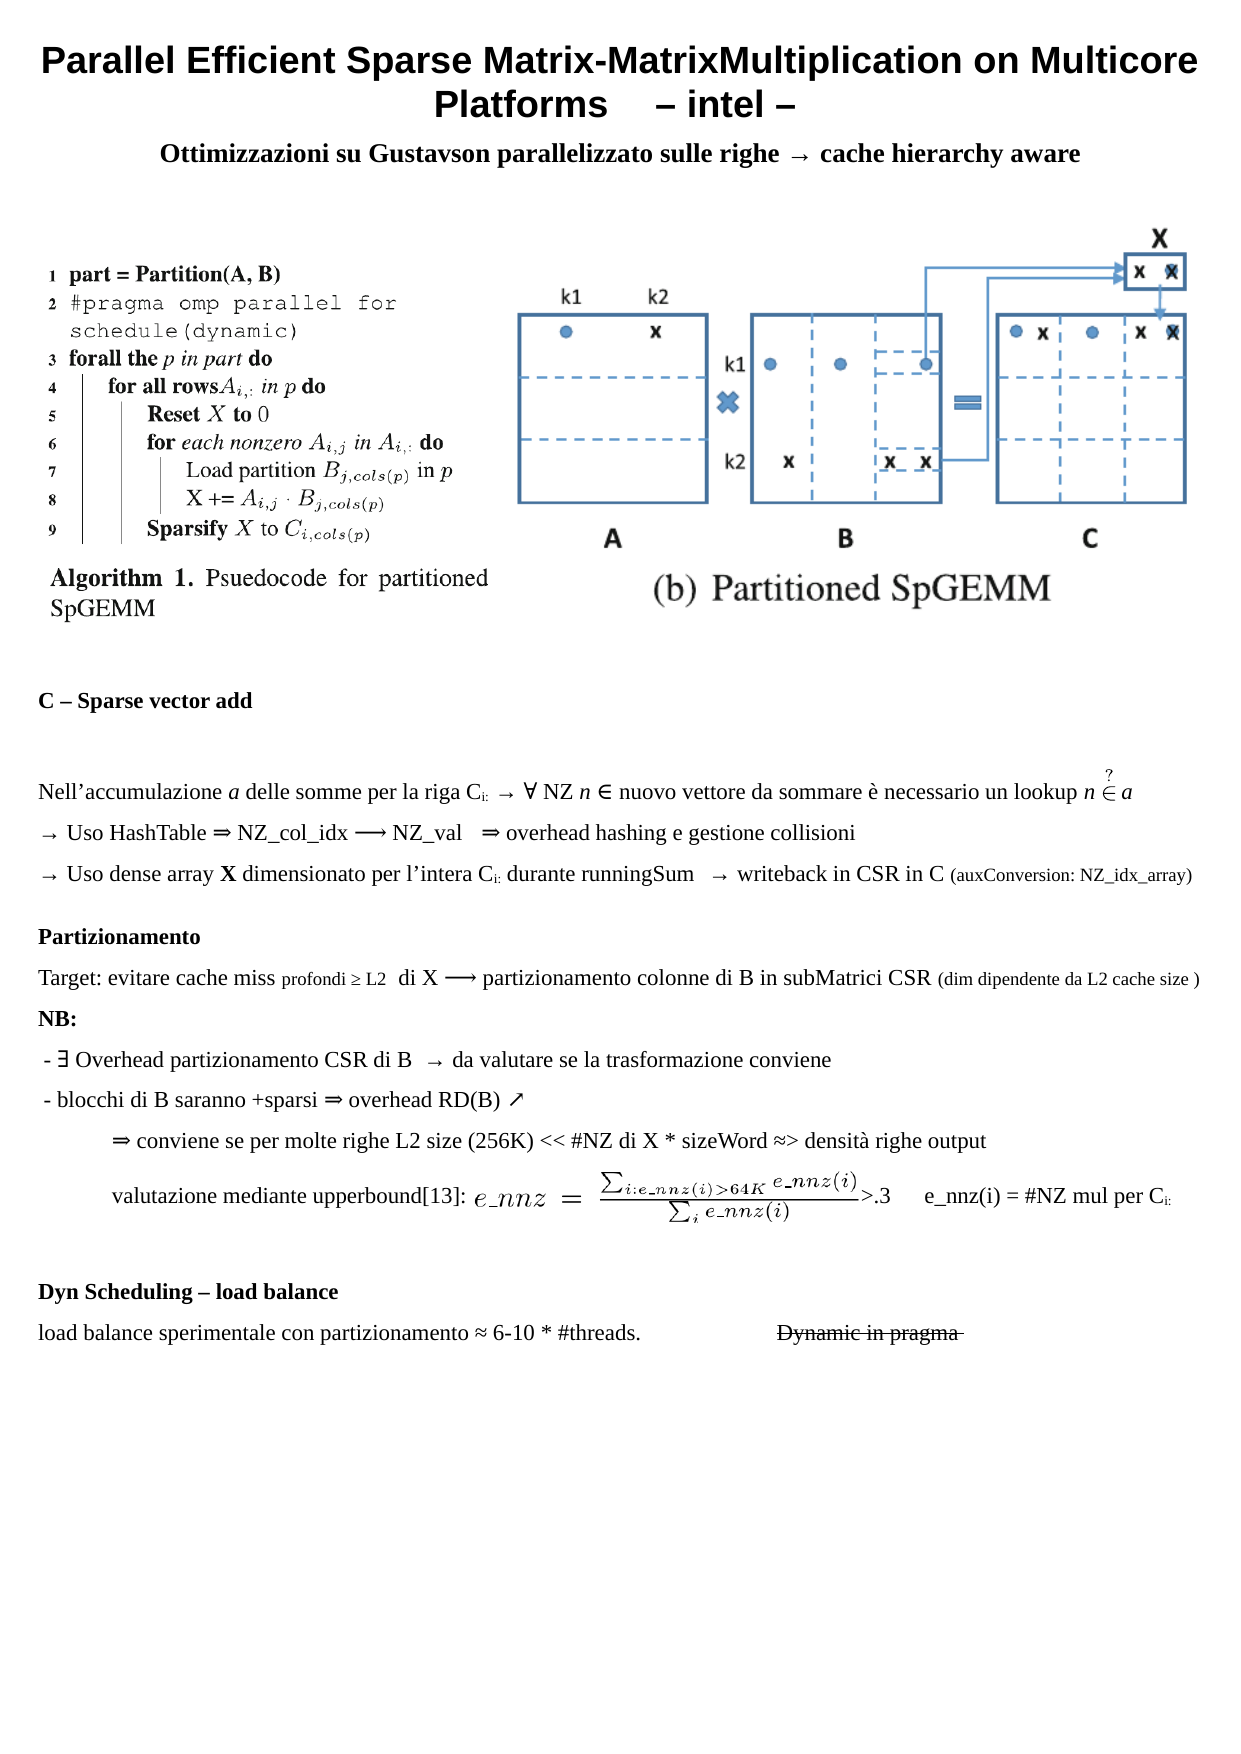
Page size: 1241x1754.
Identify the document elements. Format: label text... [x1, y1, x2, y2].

text → Uso dense array X dimensionato per l’intera Ci: durante runningSum → writeback in CSR in C (auxConversion: NZ_idx_array) [38, 860, 1202, 908]
text C – Sparse vector add [38, 687, 1202, 713]
text NB: [38, 1005, 1202, 1031]
subtitle Parallel Efficient Sparse Matrix-MatrixMultiplication on Multicore Platforms – intel – [38, 38, 1202, 125]
text → Uso HashTable ⇒ NZ_col_idx ⟶ NZ_val ⇒ overhead hashing e gestione collisioni [38, 819, 1202, 846]
text Nell’accumulazione a delle somme per la riga Ci: → ∀ NZ n ∈ nuovo vettore da sommare è necessario un lookup n a [38, 769, 1202, 805]
text >.3 e_nnz(i) = #NZ mul per Ci: [861, 1168, 1202, 1222]
picture [472, 1168, 861, 1223]
text - ∃ Overhead partizionamento CSR di B → da valutare se la trasformazione conviene [38, 1046, 1202, 1072]
text Partizionamento [38, 923, 1202, 949]
text ⇒ conviene se per molte righe L2 size (256K) << #NZ di X * sizeWord ≈> densità righe output [38, 1127, 1202, 1154]
picture [45, 224, 1196, 632]
text Ottimizzazioni su Gustavson parallelizzato sulle righe → cache hierarchy aware [38, 138, 1202, 169]
text valutazione mediante upperbound[13]: [38, 1168, 472, 1222]
text - blocchi di B saranno +sparsi ⇒ overhead RD(B) ↗ [38, 1087, 1202, 1113]
text Dyn Scheduling – load balance [38, 1278, 1202, 1304]
text load balance sperimentale con partizionamento ≈ 6-10 * #threads. Dynamic in pragma [38, 1319, 1202, 1345]
text Target: evitare cache miss profondi ≥ L2 di X ⟶ partizionamento colonne di B in subMatrici CSR (dim dipendente da L2 cache size ) [38, 964, 1202, 990]
